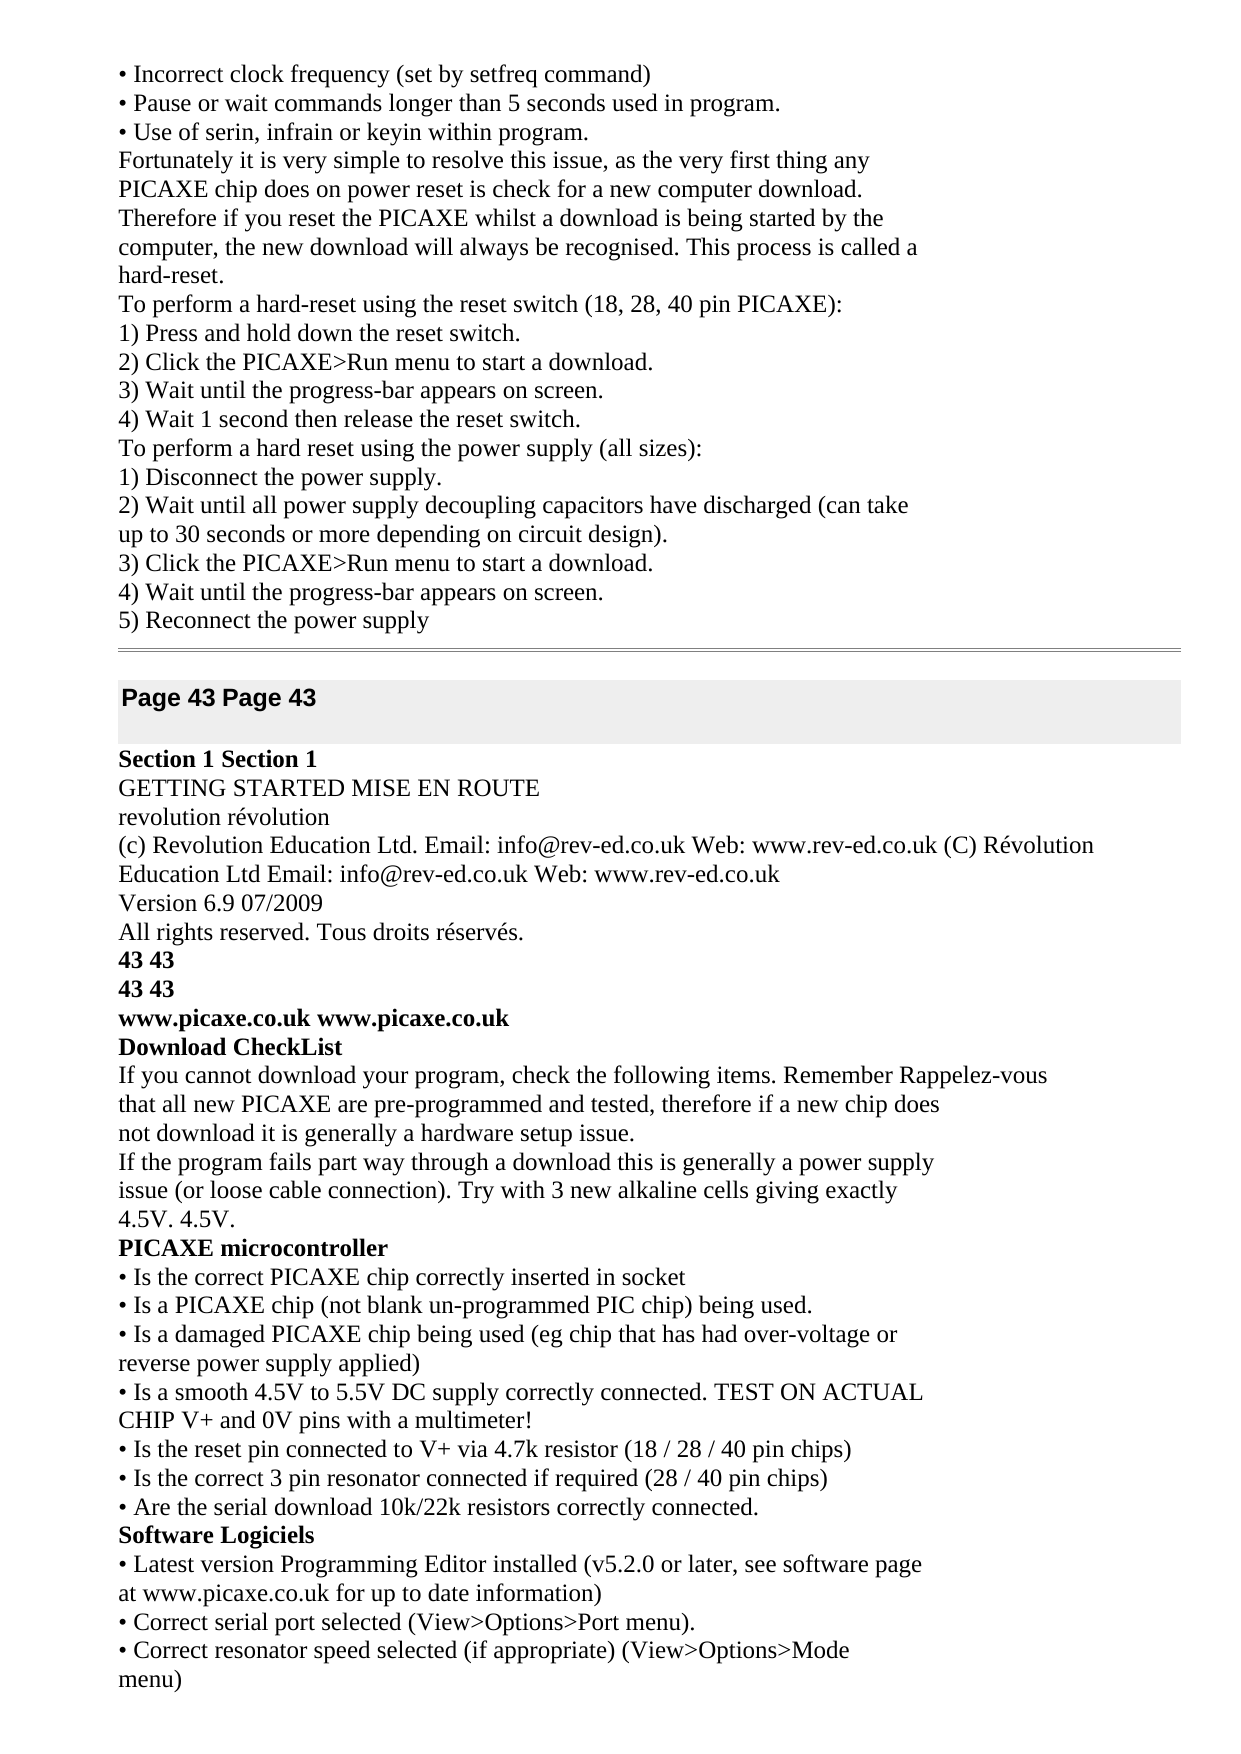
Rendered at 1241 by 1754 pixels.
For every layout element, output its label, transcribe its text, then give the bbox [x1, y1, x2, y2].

text • Correct resonator speed selected (if appropriate) (View>Options>Mode [118, 1636, 1181, 1664]
text 4) Wait until the progress-bar appears on screen. [118, 577, 1181, 605]
text 4) Wait 1 second then release the reset switch. [118, 404, 1181, 433]
text CHIP V+ and 0V pins with a multimeter! [118, 1406, 1181, 1434]
text 43 43 [118, 946, 1181, 974]
text 3) Click the PICAXE>Run menu to start a download. [118, 548, 1181, 577]
text menu) [118, 1664, 1181, 1693]
text GETTING STARTED MISE EN ROUTE [118, 773, 1181, 802]
text To perform a hard-reset using the reset switch (18, 28, 40 pin PICAXE): [118, 289, 1181, 318]
text • Incorrect clock frequency (set by setfreq command) [118, 59, 1181, 88]
text 4.5V. 4.5V. [118, 1204, 1181, 1233]
text Download CheckList [118, 1032, 1181, 1061]
text • Latest version Programming Editor installed (v5.2.0 or later, see software page [118, 1549, 1181, 1578]
text PICAXE chip does on power reset is check for a new computer download. [118, 174, 1181, 203]
text • Use of serin, infrain or keyin within program. [118, 117, 1181, 145]
text issue (or loose cable connection). Try with 3 new alkaline cells giving exactly [118, 1176, 1181, 1204]
text • Is a smooth 4.5V to 5.5V DC supply correctly connected. TEST ON ACTUAL [118, 1377, 1181, 1406]
text If you cannot download your program, check the following items. Remember Rappelez-vous [118, 1061, 1181, 1089]
text • Is the correct PICAXE chip correctly inserted in socket [118, 1262, 1181, 1291]
text • Is the correct 3 pin resonator connected if required (28 / 40 pin chips) [118, 1463, 1181, 1492]
text • Is a damaged PICAXE chip being used (eg chip that has had over-voltage or [118, 1319, 1181, 1348]
text hard-reset. [118, 260, 1181, 289]
table_header Page 43 Page 43 [118, 680, 1181, 744]
text • Is the reset pin connected to V+ via 4.7k resistor (18 / 28 / 40 pin chips) [118, 1434, 1181, 1463]
text PICAXE microcontroller [118, 1233, 1181, 1262]
text not download it is generally a hardware setup issue. [118, 1118, 1181, 1147]
text • Pause or wait commands longer than 5 seconds used in program. [118, 88, 1181, 117]
text computer, the new download will always be recognised. This process is called a [118, 232, 1181, 260]
text If the program fails part way through a download this is generally a power supply [118, 1147, 1181, 1176]
text 2) Wait until all power supply decoupling capacitors have discharged (can take [118, 490, 1181, 519]
text Therefore if you reset the PICAXE whilst a download is being started by the [118, 203, 1181, 232]
text Fortunately it is very simple to resolve this issue, as the very first thing any [118, 145, 1181, 174]
text up to 30 seconds or more depending on circuit design). [118, 519, 1181, 548]
text • Correct serial port selected (View>Options>Port menu). [118, 1607, 1181, 1636]
text reverse power supply applied) [118, 1348, 1181, 1377]
text www.picaxe.co.uk www.picaxe.co.uk [118, 1003, 1181, 1032]
text 5) Reconnect the power supply [118, 605, 1181, 634]
text 2) Click the PICAXE>Run menu to start a download. [118, 347, 1181, 375]
text Section 1 Section 1 [118, 744, 1181, 773]
text All rights reserved. Tous droits réservés. [118, 917, 1181, 946]
text 1) Press and hold down the reset switch. [118, 318, 1181, 347]
text • Is a PICAXE chip (not blank un-programmed PIC chip) being used. [118, 1291, 1181, 1319]
text 1) Disconnect the power supply. [118, 462, 1181, 490]
text To perform a hard reset using the power supply (all sizes): [118, 433, 1181, 462]
text 43 43 [118, 974, 1181, 1003]
text Version 6.9 07/2009 [118, 888, 1181, 917]
text 3) Wait until the progress-bar appears on screen. [118, 375, 1181, 404]
text revolution révolution [118, 802, 1181, 831]
text at www.picaxe.co.uk for up to date information) [118, 1578, 1181, 1607]
text Software Logiciels [118, 1521, 1181, 1549]
text that all new PICAXE are pre-programmed and tested, therefore if a new chip does [118, 1089, 1181, 1118]
text • Are the serial download 10k/22k resistors correctly connected. [118, 1492, 1181, 1521]
text (c) Revolution Education Ltd. Email: info@rev-ed.co.uk Web: www.rev-ed.co.uk (C) Révolution Education Ltd Email: info@rev-ed.co.uk Web: www.rev-ed.co.uk [118, 831, 1181, 888]
